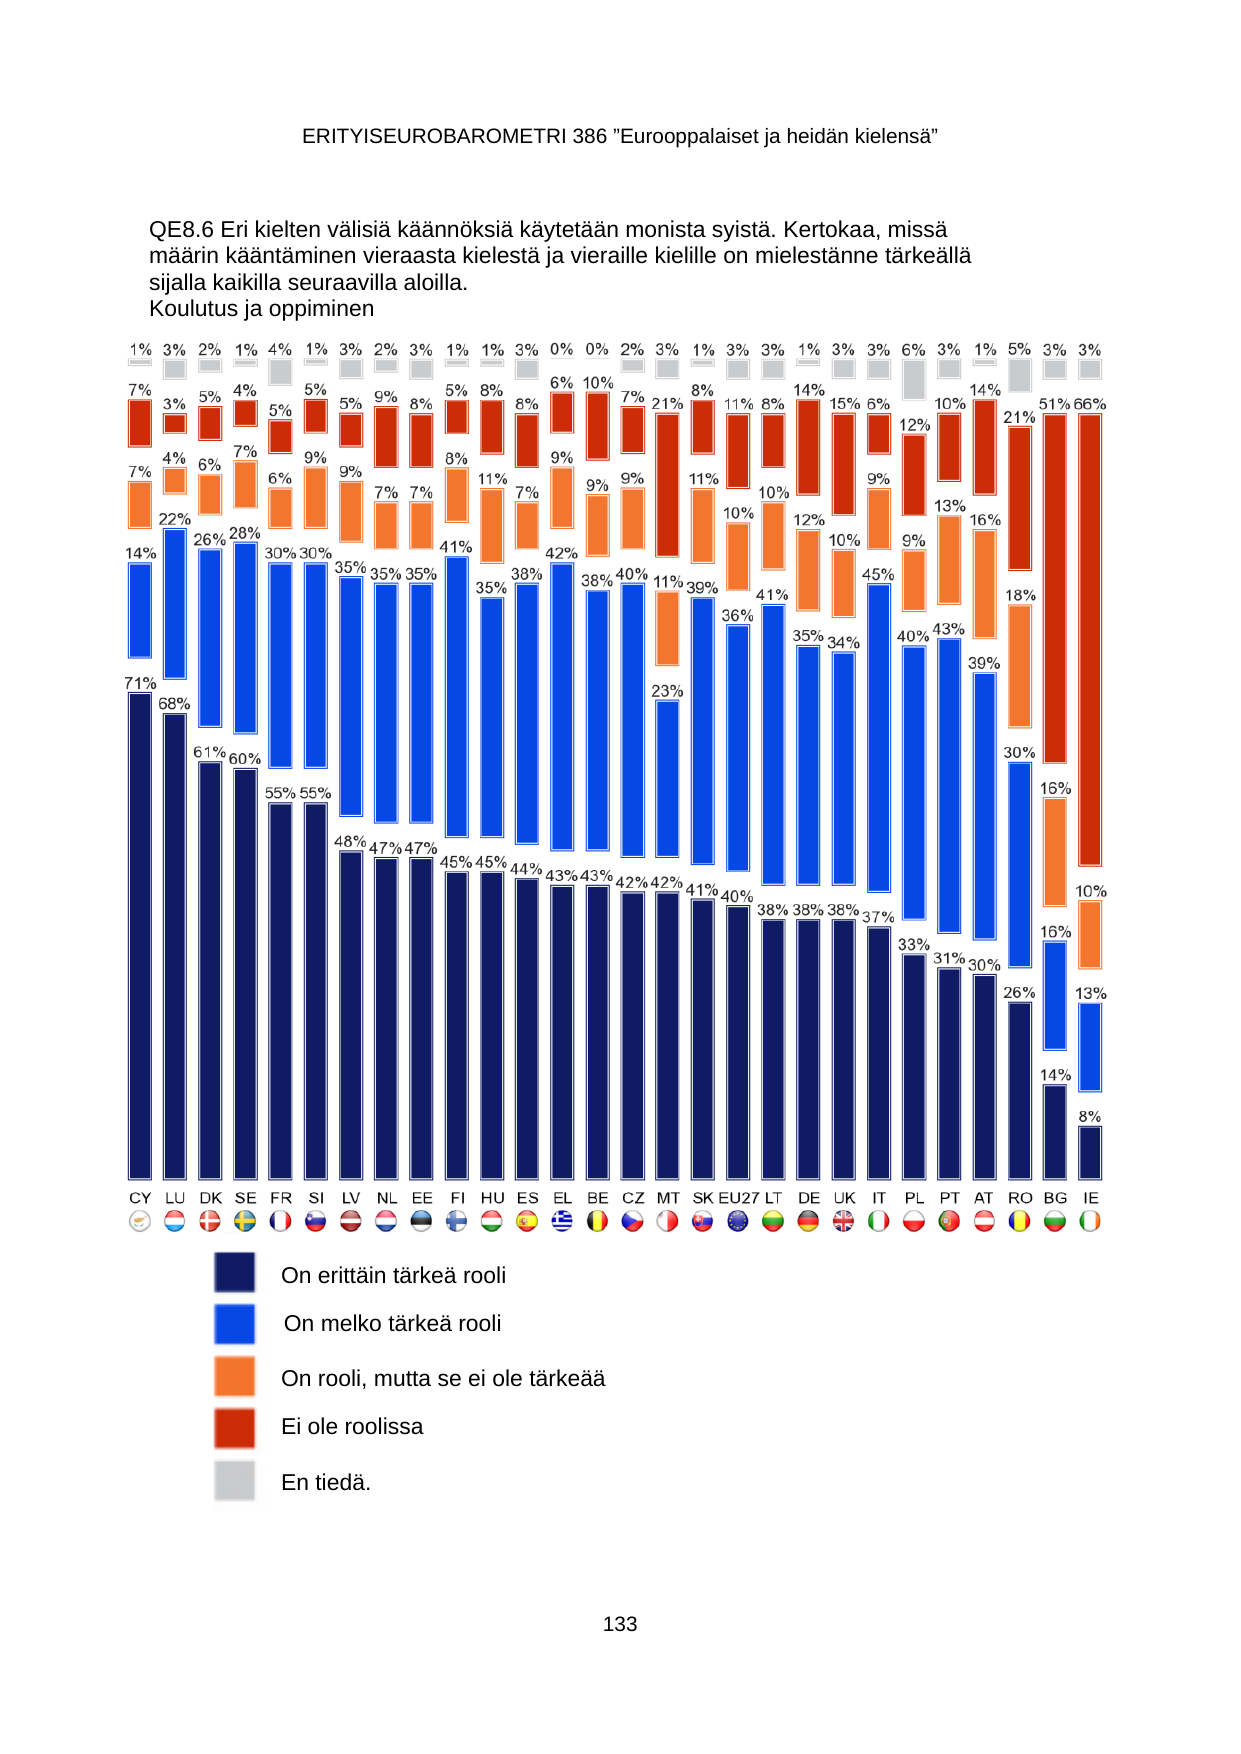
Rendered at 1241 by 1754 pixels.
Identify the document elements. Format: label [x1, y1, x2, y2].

picture [118, 334, 1124, 1516]
